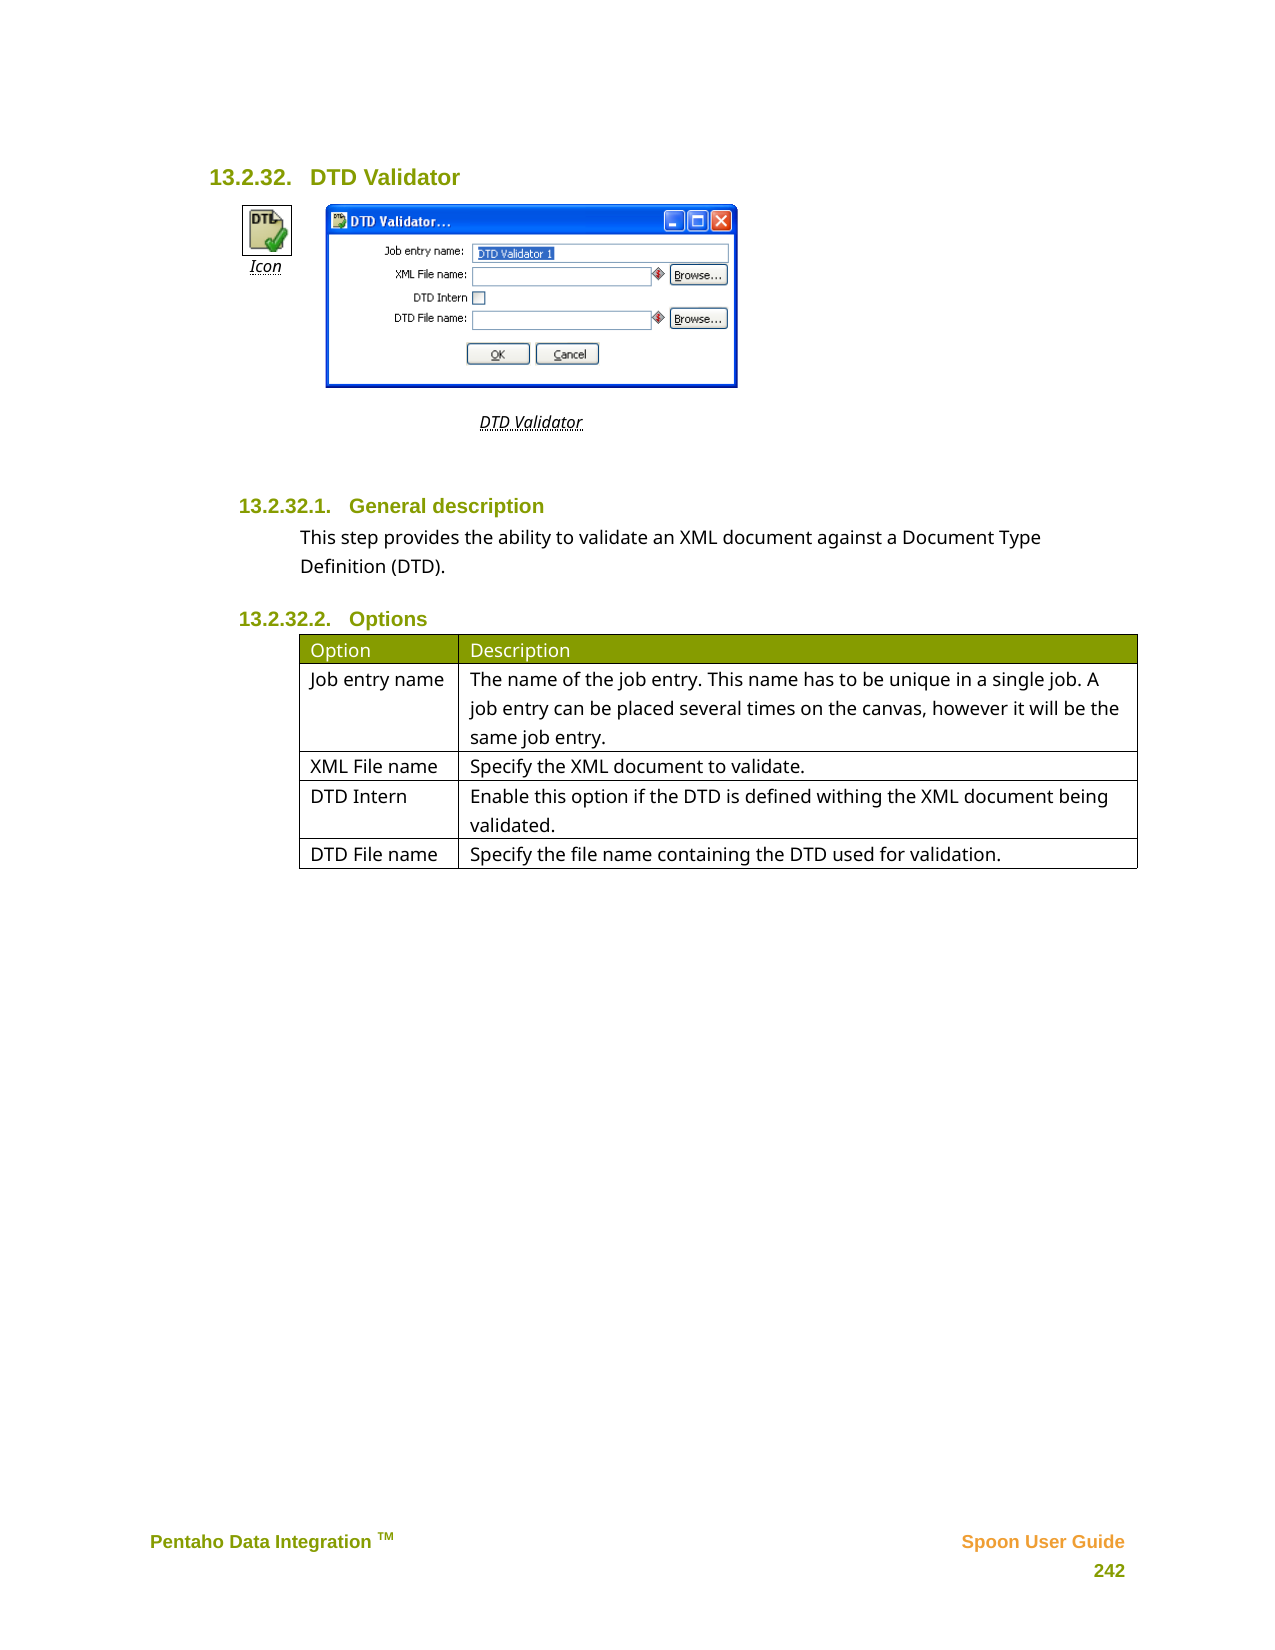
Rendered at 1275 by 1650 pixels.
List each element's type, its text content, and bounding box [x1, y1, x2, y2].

subtitle General description [239, 486, 1125, 520]
table_header Description [459, 635, 1137, 663]
text DTD Validator [326, 410, 738, 433]
text Icon [241, 254, 292, 278]
picture [325, 204, 738, 388]
table_cell DTD File name [300, 839, 458, 867]
text This step provides the ability to validate an XML document against a Document Type Definition (DTD). [300, 521, 1125, 579]
table_header Option [300, 635, 458, 663]
subtitle DTD Validator [209, 157, 1125, 192]
table_cell Enable this option if the DTD is defined withing the XML document being validated. [459, 781, 1137, 838]
table_cell DTD Intern [300, 781, 458, 838]
subtitle Options [239, 598, 1125, 633]
table_cell The name of the job entry. This name has to be unique in a single job. A job entry can be placed several times on the canvas, however it will be the same job entry. [459, 664, 1137, 751]
picture [244, 208, 289, 252]
table_cell Specify the XML document to validate. [459, 752, 1137, 780]
table_cell Job entry name [300, 664, 458, 751]
table_cell Specify the file name containing the DTD used for validation. [459, 839, 1137, 867]
table_cell XML File name [300, 752, 458, 780]
